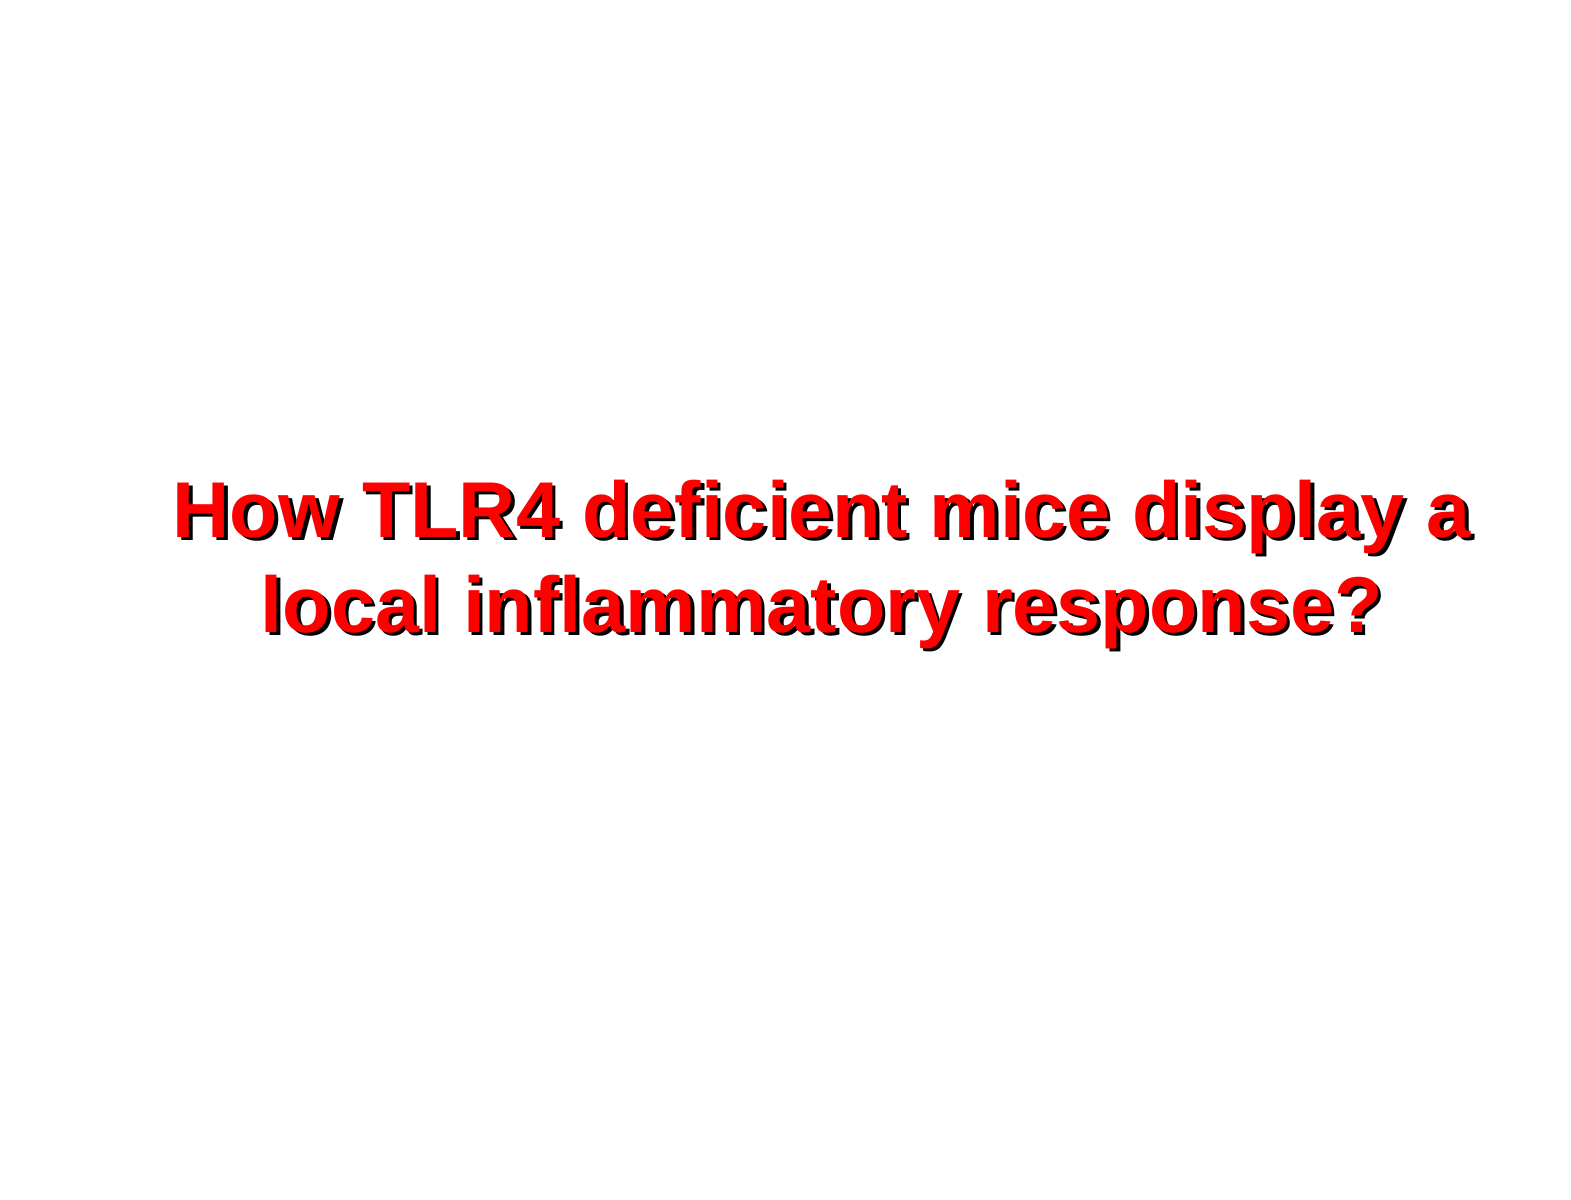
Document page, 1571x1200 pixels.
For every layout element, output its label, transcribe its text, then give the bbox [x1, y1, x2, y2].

text_box How TLR4 deficient mice display a local inflammatory response? [99, 450, 1545, 656]
